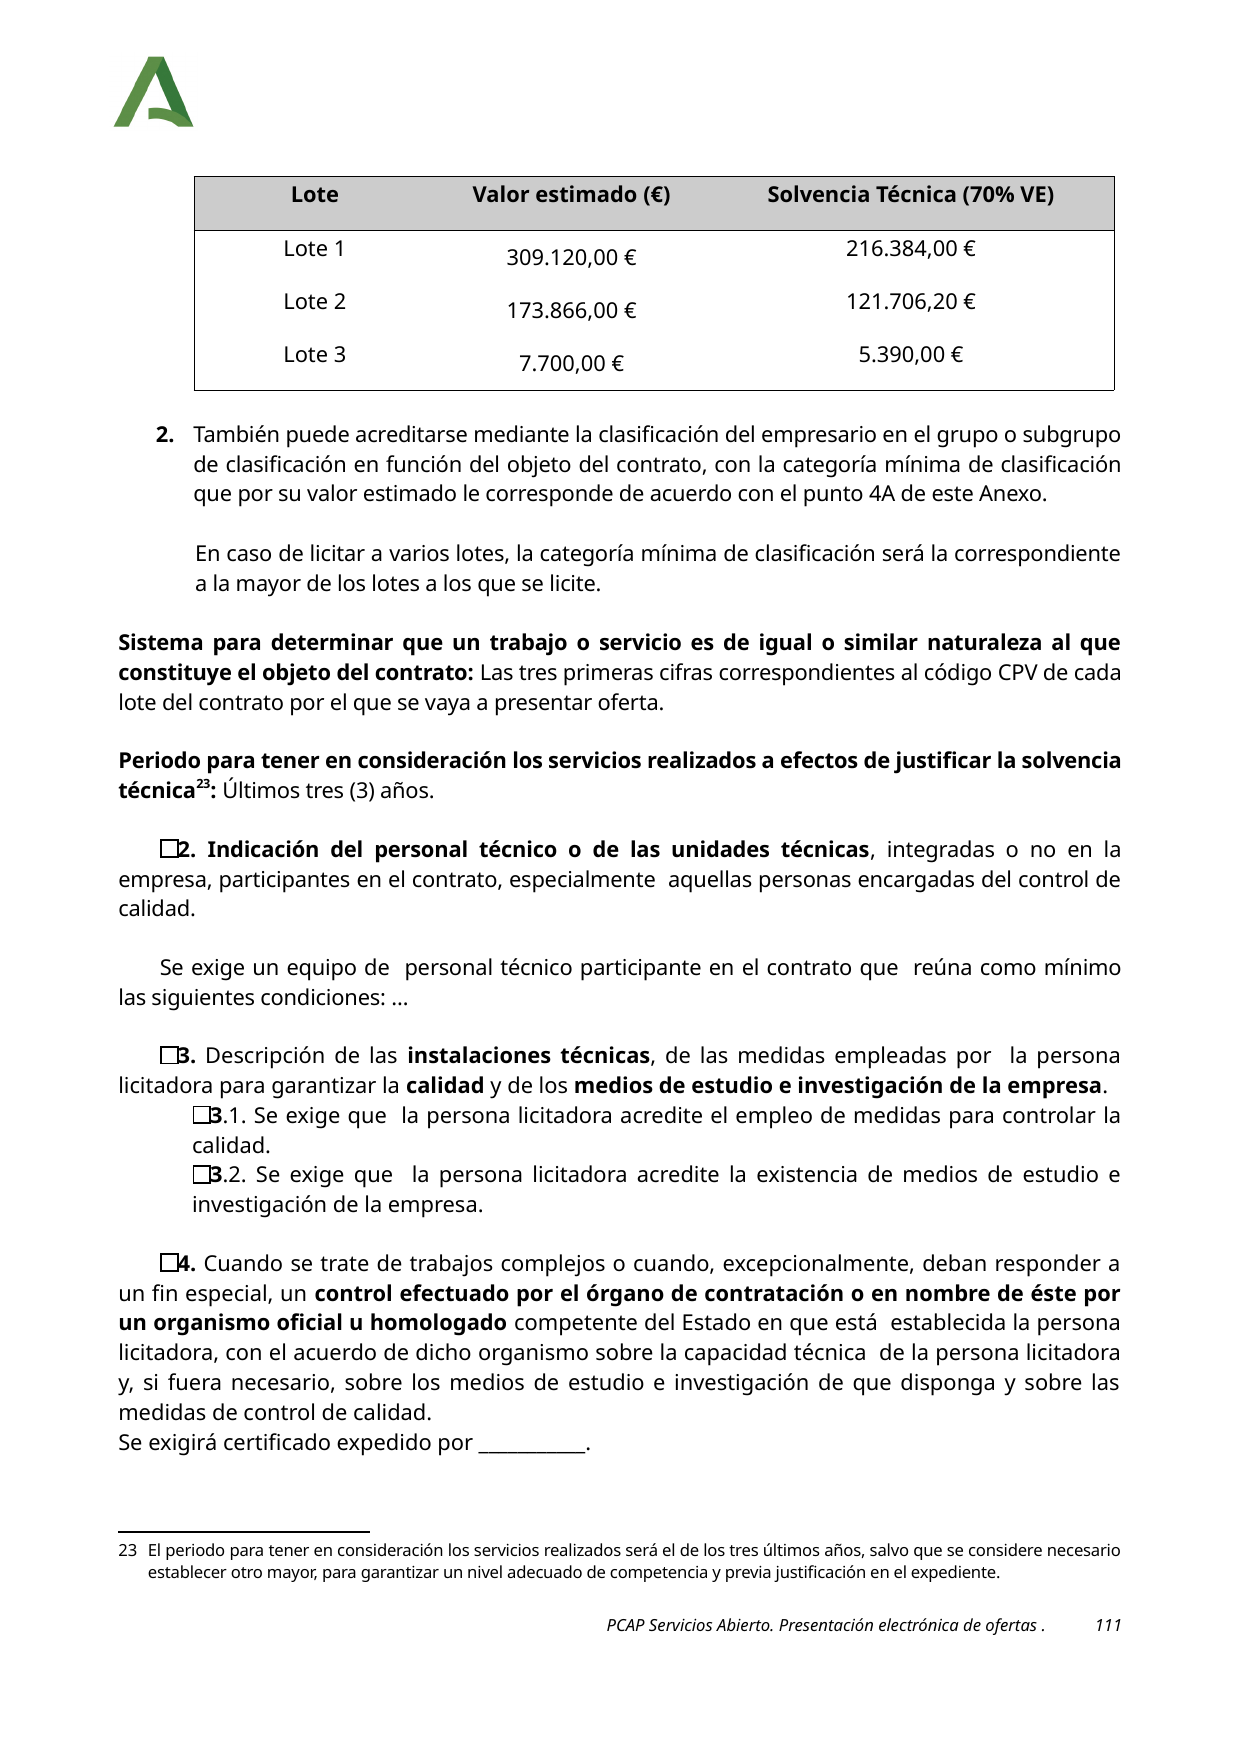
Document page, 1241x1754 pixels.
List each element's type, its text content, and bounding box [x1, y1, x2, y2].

text 2. Indicación del personal técnico o de las unidades técnicas, integradas o no en la empresa, participantes en el contrato, especialmente aquellas personas encargadas del control de calidad. [118, 834, 1122, 923]
list En caso de licitar a varios lotes, la categoría mínima de clasificación será la correspondiente a la mayor de los lotes a los que se licite. [195, 538, 1122, 597]
text Se exige un equipo de personal técnico participante en el contrato que reúna como mínimo las siguientes condiciones: … [118, 952, 1122, 1011]
list También puede acreditarse mediante la clasificación del empresario en el grupo o subgrupo de clasificación en función del objeto del contrato, con la categoría mínima de clasificación que por su valor estimado le corresponde de acuerdo con el punto 4A de este Anexo. [156, 419, 1122, 508]
text El periodo para tener en consideración los servicios realizados será el de los tres últimos años, salvo que se considere necesario establecer otro mayor, para garantizar un nivel adecuado de competencia y previa justificación en el expediente. [118, 1538, 1122, 1584]
table_cell Lote 2 [195, 283, 436, 337]
text 3.2. Se exige que la persona licitadora acredite la existencia de medios de estudio e investigación de la empresa. [192, 1159, 1122, 1219]
text Se exigirá certificado expedido por ___________. [118, 1426, 1122, 1456]
table_cell 173.866,00 € [436, 283, 707, 337]
table_header Valor estimado (€) [436, 177, 707, 230]
table_header Lote [195, 177, 436, 230]
text 3.1. Se exige que la persona licitadora acredite el empleo de medidas para controlar la calidad. [192, 1100, 1122, 1159]
table_cell 5.390,00 € [707, 337, 1114, 390]
table_cell 309.120,00 € [436, 231, 707, 283]
text 3. Descripción de las instalaciones técnicas, de las medidas empleadas por la persona licitadora para garantizar la calidad y de los medios de estudio e investigación de la empresa. [118, 1040, 1122, 1100]
text Sistema para determinar que un trabajo o servicio es de igual o similar naturaleza al que constituye el objeto del contrato: Las tres primeras cifras correspondientes al código CPV de cada lote del contrato por el que se vaya a presentar oferta. [118, 627, 1122, 717]
table_cell Lote 3 [195, 337, 436, 390]
picture [109, 52, 198, 131]
table_cell 216.384,00 € [707, 231, 1114, 283]
text Periodo para tener en consideración los servicios realizados a efectos de justificar la solvencia técnica: Últimos tres (3) años. [118, 745, 1122, 805]
table_cell 7.700,00 € [436, 337, 707, 390]
table_cell 121.706,20 € [707, 283, 1114, 337]
table_cell Lote 1 [195, 231, 436, 283]
text 4. Cuando se trate de trabajos complejos o cuando, excepcionalmente, deban responder a un fin especial, un control efectuado por el órgano de contratación o en nombre de éste por un organismo oficial u homologado competente del Estado en que está establecida la persona licitadora, con el acuerdo de dicho organismo sobre la capacidad técnica de la persona licitadora y, si fuera necesario, sobre los medios de estudio e investigación de que disponga y sobre las medidas de control de calidad. [118, 1248, 1122, 1426]
table_header Solvencia Técnica (70% VE) [707, 177, 1114, 230]
